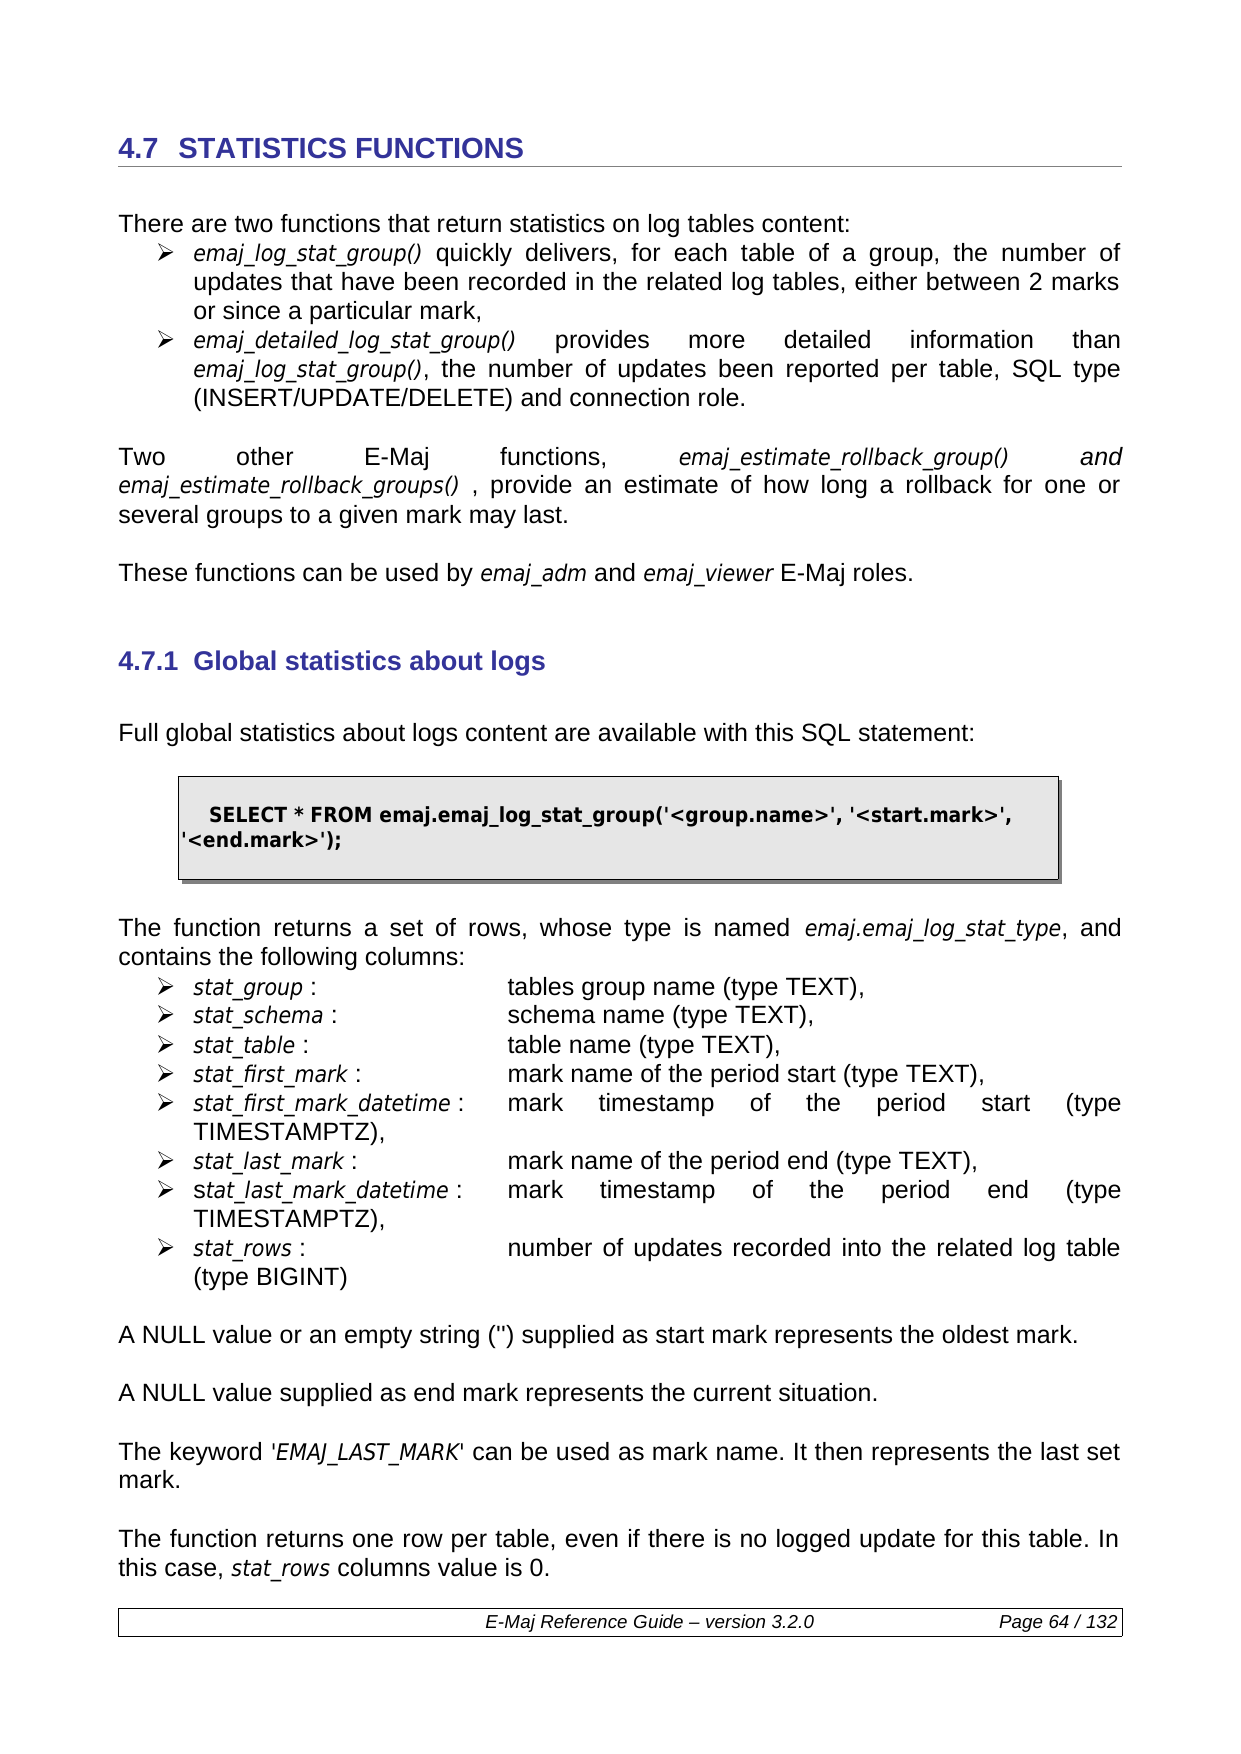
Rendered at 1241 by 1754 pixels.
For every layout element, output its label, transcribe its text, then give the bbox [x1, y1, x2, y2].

list stat_group : tables group name (type TEXT), [156, 971, 1122, 1000]
text These functions can be used by emaj_adm and emaj_viewer E-Maj roles. [118, 558, 1122, 587]
text The function returns one row per table, even if there is no logged update for this table. In this case, stat_rows columns value is 0. [118, 1523, 1122, 1582]
list stat_last_mark_datetime : mark timestamp of the period end (type TIMESTAMPTZ), [156, 1175, 1122, 1233]
list emaj_detailed_log_stat_group() provides more detailed information than emaj_log_stat_group(), the number of updates been reported per table, SQL type (INSERT/UPDATE/DELETE) and connection role. [156, 325, 1122, 412]
subtitle Statistics functions [118, 131, 1122, 166]
text There are two functions that return statistics on log tables content: [118, 209, 1122, 238]
text A NULL value or an empty string ('') supplied as start mark represents the oldest mark. [118, 1291, 1122, 1349]
list stat_last_mark : mark name of the period end (type TEXT), [156, 1146, 1122, 1175]
text The keyword 'EMAJ_LAST_MARK' can be used as mark name. It then represents the last set mark. [118, 1436, 1122, 1494]
text The function returns a set of rows, whose type is named emaj.emaj_log_stat_type, and contains the following columns: [118, 913, 1122, 971]
list stat_first_mark : mark name of the period start (type TEXT), [156, 1058, 1122, 1088]
text A NULL value supplied as end mark represents the current situation. [118, 1378, 1122, 1407]
subtitle Global statistics about logs [118, 645, 1122, 676]
list stat_rows : number of updates recorded into the related log table (type BIGINT) [156, 1233, 1122, 1291]
text Two other E-Maj functions, emaj_estimate_rollback_group() and emaj_estimate_rollback_groups() , provide an estimate of how long a rollback for one or several groups to a given mark may last. [118, 441, 1122, 528]
list stat_schema : schema name (type TEXT), [156, 1000, 1122, 1029]
list stat_first_mark_datetime : mark timestamp of the period start (type TIMESTAMPTZ), [156, 1088, 1122, 1146]
list emaj_log_stat_group() quickly delivers, for each table of a group, the number of updates that have been recorded in the related log tables, either between 2 marks or since a particular mark, [156, 238, 1122, 325]
text SELECT * FROM emaj.emaj_log_stat_group('<group.name>', '<start.mark>', '<end.mark>'); [179, 800, 1058, 849]
list stat_table : table name (type TEXT), [156, 1029, 1122, 1058]
text Full global statistics about logs content are available with this SQL statement: [118, 717, 1122, 746]
